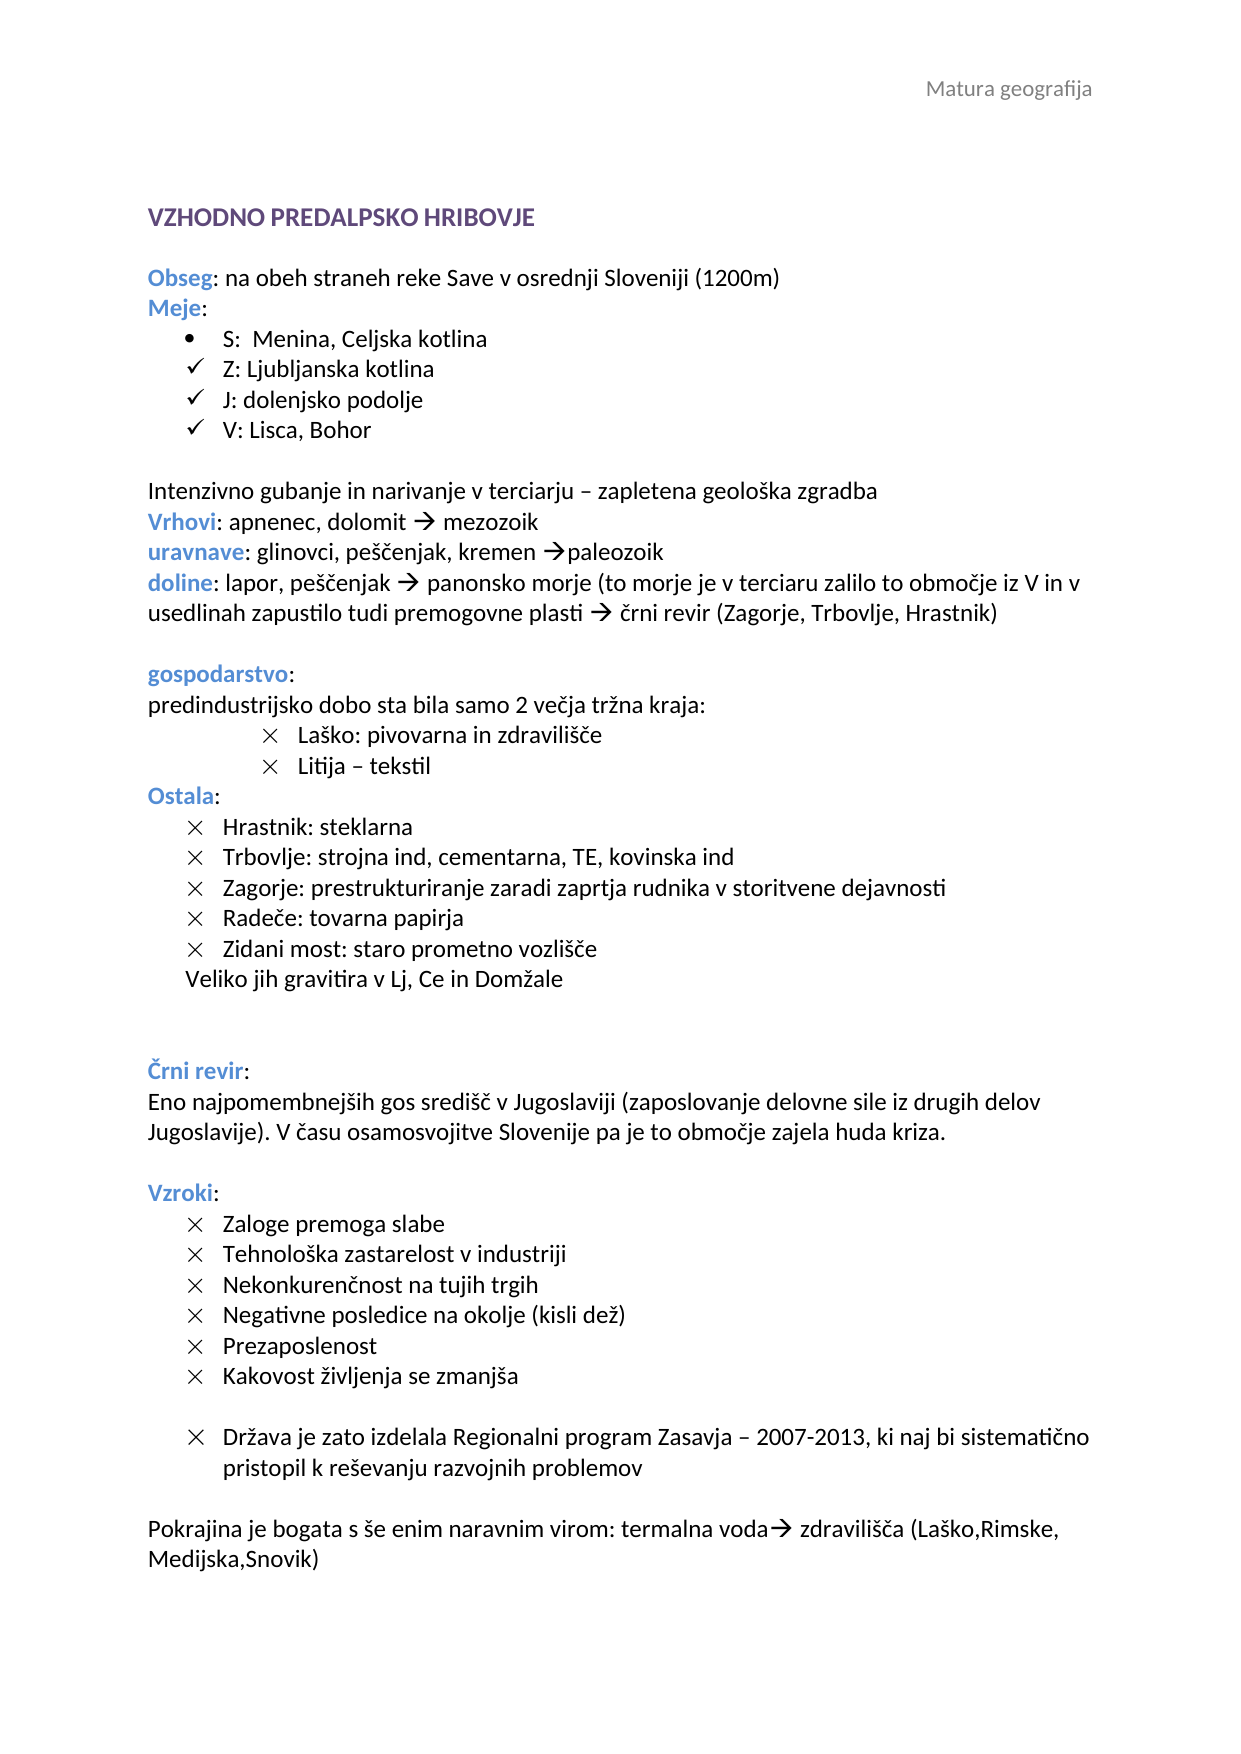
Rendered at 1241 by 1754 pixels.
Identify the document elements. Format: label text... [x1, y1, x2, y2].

list Zaloge premoga slabe [185, 1208, 1093, 1238]
text Črni revir: [148, 1055, 1093, 1086]
text VZHODNO PREDALPSKO HRIBOVJE [148, 201, 1093, 234]
list Z: Ljubljanska kotlina [185, 353, 1093, 384]
text predindustrijsko dobo sta bila samo 2 večja tržna kraja: [148, 689, 1093, 719]
text Eno najpomembnejših gos središč v Jugoslaviji (zaposlovanje delovne sile iz drugih delov Jugoslavije). V času osamosvojitve Slovenije pa je to območje zajela huda kriza. [148, 1086, 1093, 1147]
list Hrastnik: steklarna [185, 811, 1093, 842]
text doline: lapor, peščenjak  panonsko morje (to morje je v terciaru zalilo to območje iz V in v usedlinah zapustilo tudi premogovne plasti  črni revir (Zagorje, Trbovlje, Hrastnik) [148, 567, 1093, 628]
list Zidani most: staro prometno vozlišče [185, 933, 1093, 964]
list Trbovlje: strojna ind, cementarna, TE, kovinska ind [185, 842, 1093, 872]
list Negativne posledice na okolje (kisli dež) [185, 1299, 1093, 1330]
list Kakovost življenja se zmanjša [185, 1360, 1093, 1391]
list Radeče: tovarna papirja [185, 903, 1093, 933]
list J: dolenjsko podolje [185, 384, 1093, 414]
list Država je zato izdelala Regionalni program Zasavja – 2007-2013, ki naj bi sistematično pristopil k reševanju razvojnih problemov [185, 1421, 1093, 1482]
text uravnave: glinovci, peščenjak, kremen paleozoik [148, 536, 1093, 567]
list S: Menina, Celjska kotlina [185, 323, 1093, 353]
text Ostala: [148, 781, 1093, 811]
text Meje: [148, 292, 1093, 323]
list Prezaposlenost [185, 1330, 1093, 1360]
text gospodarstvo: [148, 658, 1093, 689]
list V: Lisca, Bohor [185, 414, 1093, 445]
list Zagorje: prestrukturiranje zaradi zaprtja rudnika v storitvene dejavnosti [185, 872, 1093, 903]
list Nekonkurenčnost na tujih trgih [185, 1269, 1093, 1299]
text Vrhovi: apnenec, dolomit  mezozoik [148, 506, 1093, 536]
text Veliko jih gravitira v Lj, Ce in Domžale [185, 964, 1093, 994]
list Laško: pivovarna in zdravilišče [260, 719, 1093, 750]
text Pokrajina je bogata s še enim naravnim virom: termalna voda zdravilišča (Laško,Rimske, Medijska,Snovik) [148, 1513, 1093, 1574]
text Vzroki: [148, 1177, 1093, 1208]
list Litija – tekstil [260, 750, 1093, 781]
text Intenzivno gubanje in narivanje v terciarju – zapletena geološka zgradba [148, 475, 1093, 506]
text Obseg: na obeh straneh reke Save v osrednji Sloveniji (1200m) [148, 262, 1093, 292]
list Tehnološka zastarelost v industriji [185, 1238, 1093, 1269]
